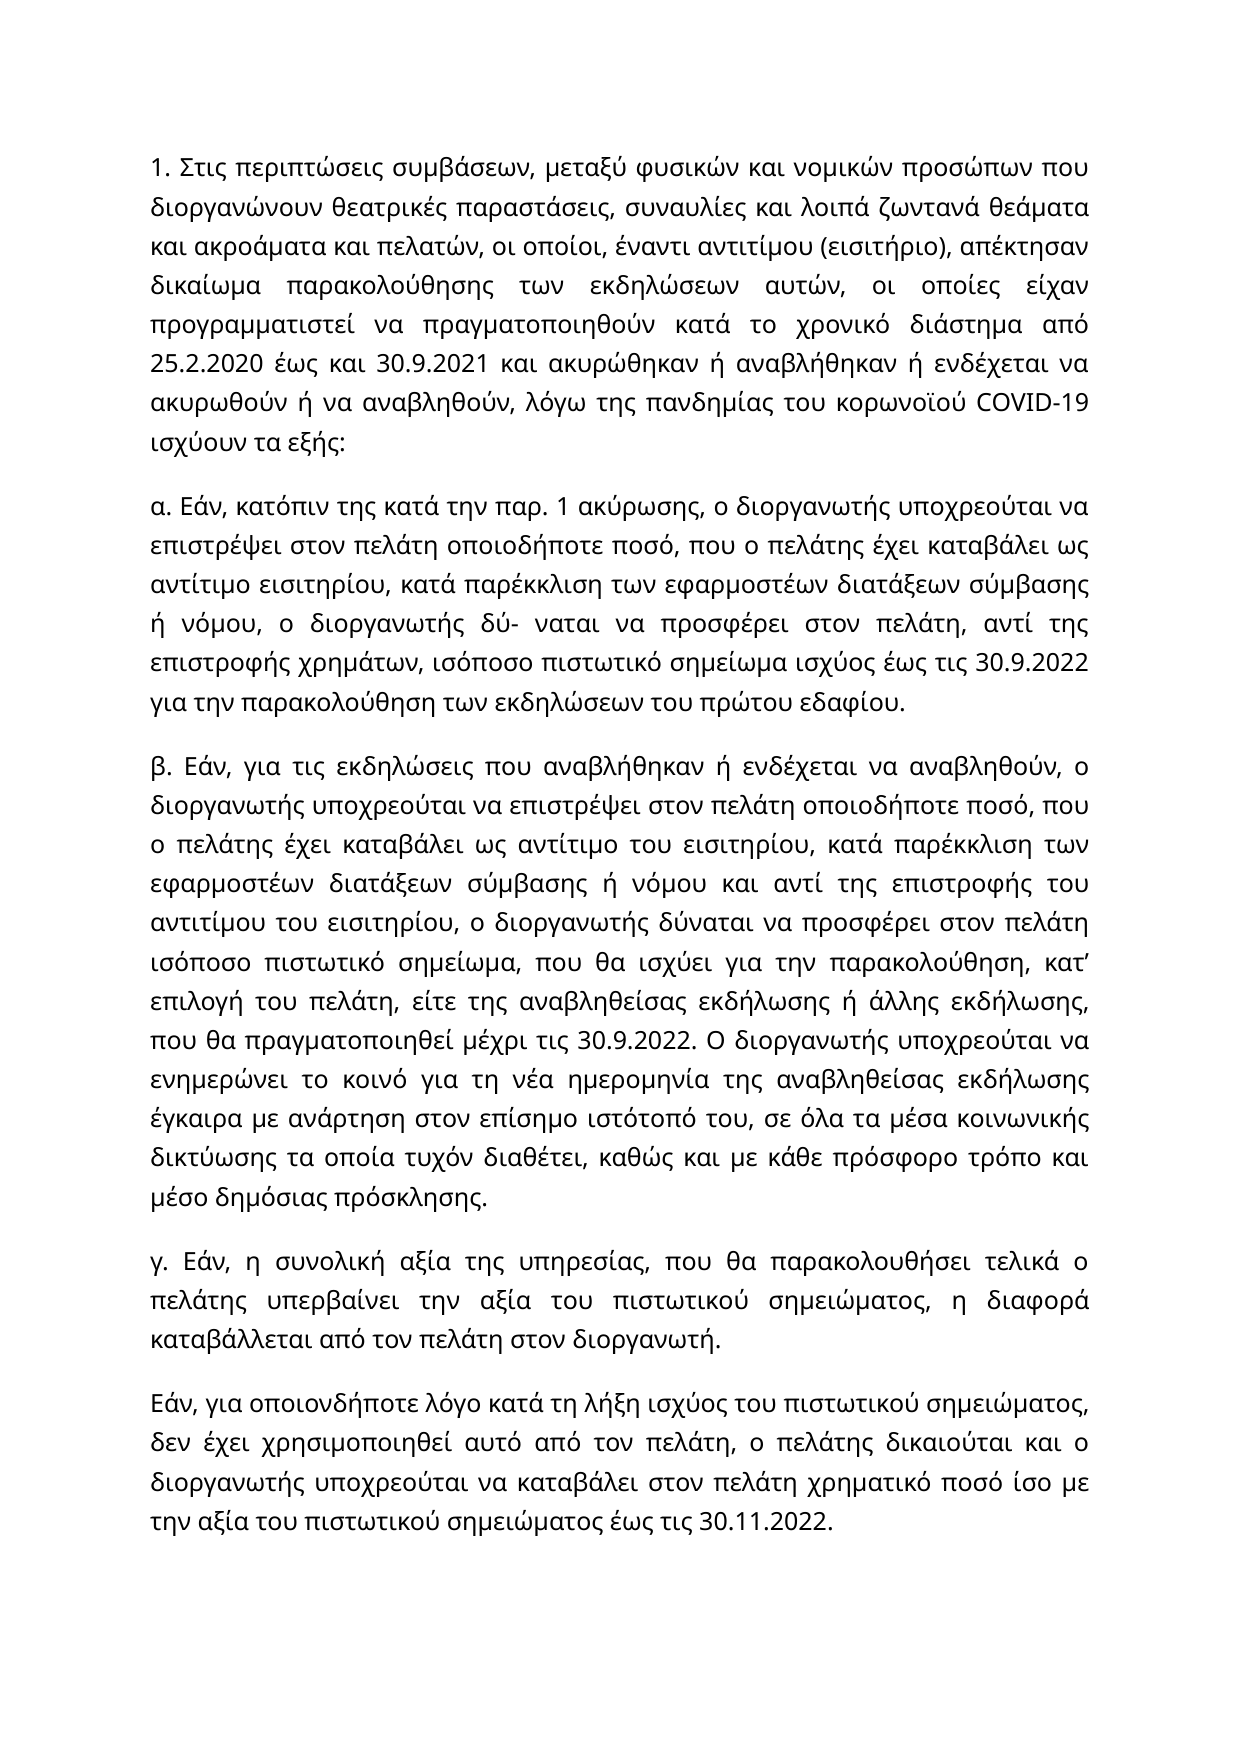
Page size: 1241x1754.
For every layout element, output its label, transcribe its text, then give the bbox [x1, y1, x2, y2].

text α. Εάν, κατόπιν της κατά την παρ. 1 ακύρωσης, ο διοργανωτής υποχρεούται να επιστρέψει στον πελάτη οποιοδήποτε ποσό, που ο πελάτης έχει καταβάλει ως αντίτιμο εισιτηρίου, κατά παρέκκλιση των εφαρμοστέων διατάξεων σύμβασης ή νόμου, ο διοργανωτής δύ- ναται να προσφέρει στον πελάτη, αντί της επιστροφής χρημάτων, ισόποσο πιστωτικό σημείωμα ισχύος έως τις 30.9.2022 για την παρακολούθηση των εκδηλώσεων του πρώτου εδαφίου. [150, 488, 1090, 718]
text β. Εάν, για τις εκδηλώσεις που αναβλήθηκαν ή ενδέχεται να αναβληθούν, ο διοργανωτής υποχρεούται να επιστρέψει στον πελάτη οποιοδήποτε ποσό, που ο πελάτης έχει καταβάλει ως αντίτιμο του εισιτηρίου, κατά παρέκκλιση των εφαρμοστέων διατάξεων σύμβασης ή νόμου και αντί της επιστροφής του αντιτίμου του εισιτηρίου, ο διοργανωτής δύναται να προσφέρει στον πελάτη ισόποσο πιστωτικό σημείωμα, που θα ισχύει για την παρακολούθηση, κατ’ επιλογή του πελάτη, είτε της αναβληθείσας εκδήλωσης ή άλλης εκδήλωσης, που θα πραγματοποιηθεί μέχρι τις 30.9.2022. Ο διοργανωτής υποχρεούται να ενημερώνει το κοινό για τη νέα ημερομηνία της αναβληθείσας εκδήλωσης έγκαιρα με ανάρτηση στον επίσημο ιστότοπό του, σε όλα τα μέσα κοινωνικής δικτύωσης τα οποία τυχόν διαθέτει, καθώς και με κάθε πρόσφορο τρόπο και μέσο δημόσιας πρόσκλησης. [150, 748, 1090, 1213]
text γ. Εάν, η συνολική αξία της υπηρεσίας, που θα παρακολουθήσει τελικά ο πελάτης υπερβαίνει την αξία του πιστωτικού σημειώματος, η διαφορά καταβάλλεται από τον πελάτη στον διοργανωτή. [150, 1243, 1090, 1356]
text Εάν, για οποιονδήποτε λόγο κατά τη λήξη ισχύος του πιστωτικού σημειώματος, δεν έχει χρησιμοποιηθεί αυτό από τον πελάτη, ο πελάτης δικαιούται και ο διοργανωτής υποχρεούται να καταβάλει στον πελάτη χρηματικό ποσό ίσο με την αξία του πιστωτικού σημειώματος έως τις 30.11.2022. [150, 1386, 1090, 1537]
text 1. Στις περιπτώσεις συμβάσεων, μεταξύ φυσικών και νομικών προσώπων που διοργανώνουν θεατρικές παραστάσεις, συναυλίες και λοιπά ζωντανά θεάματα και ακροάματα και πελατών, οι οποίοι, έναντι αντιτίμου (εισιτήριο), απέκτησαν δικαίωμα παρακολούθησης των εκδηλώσεων αυτών, οι οποίες είχαν προγραμματιστεί να πραγματοποιηθούν κατά το χρονικό διάστημα από 25.2.2020 έως και 30.9.2021 και ακυρώθηκαν ή αναβλήθηκαν ή ενδέχεται να ακυρωθούν ή να αναβληθούν, λόγω της πανδημίας του κορωνοϊού COVID-19 ισχύουν τα εξής: [150, 150, 1090, 458]
